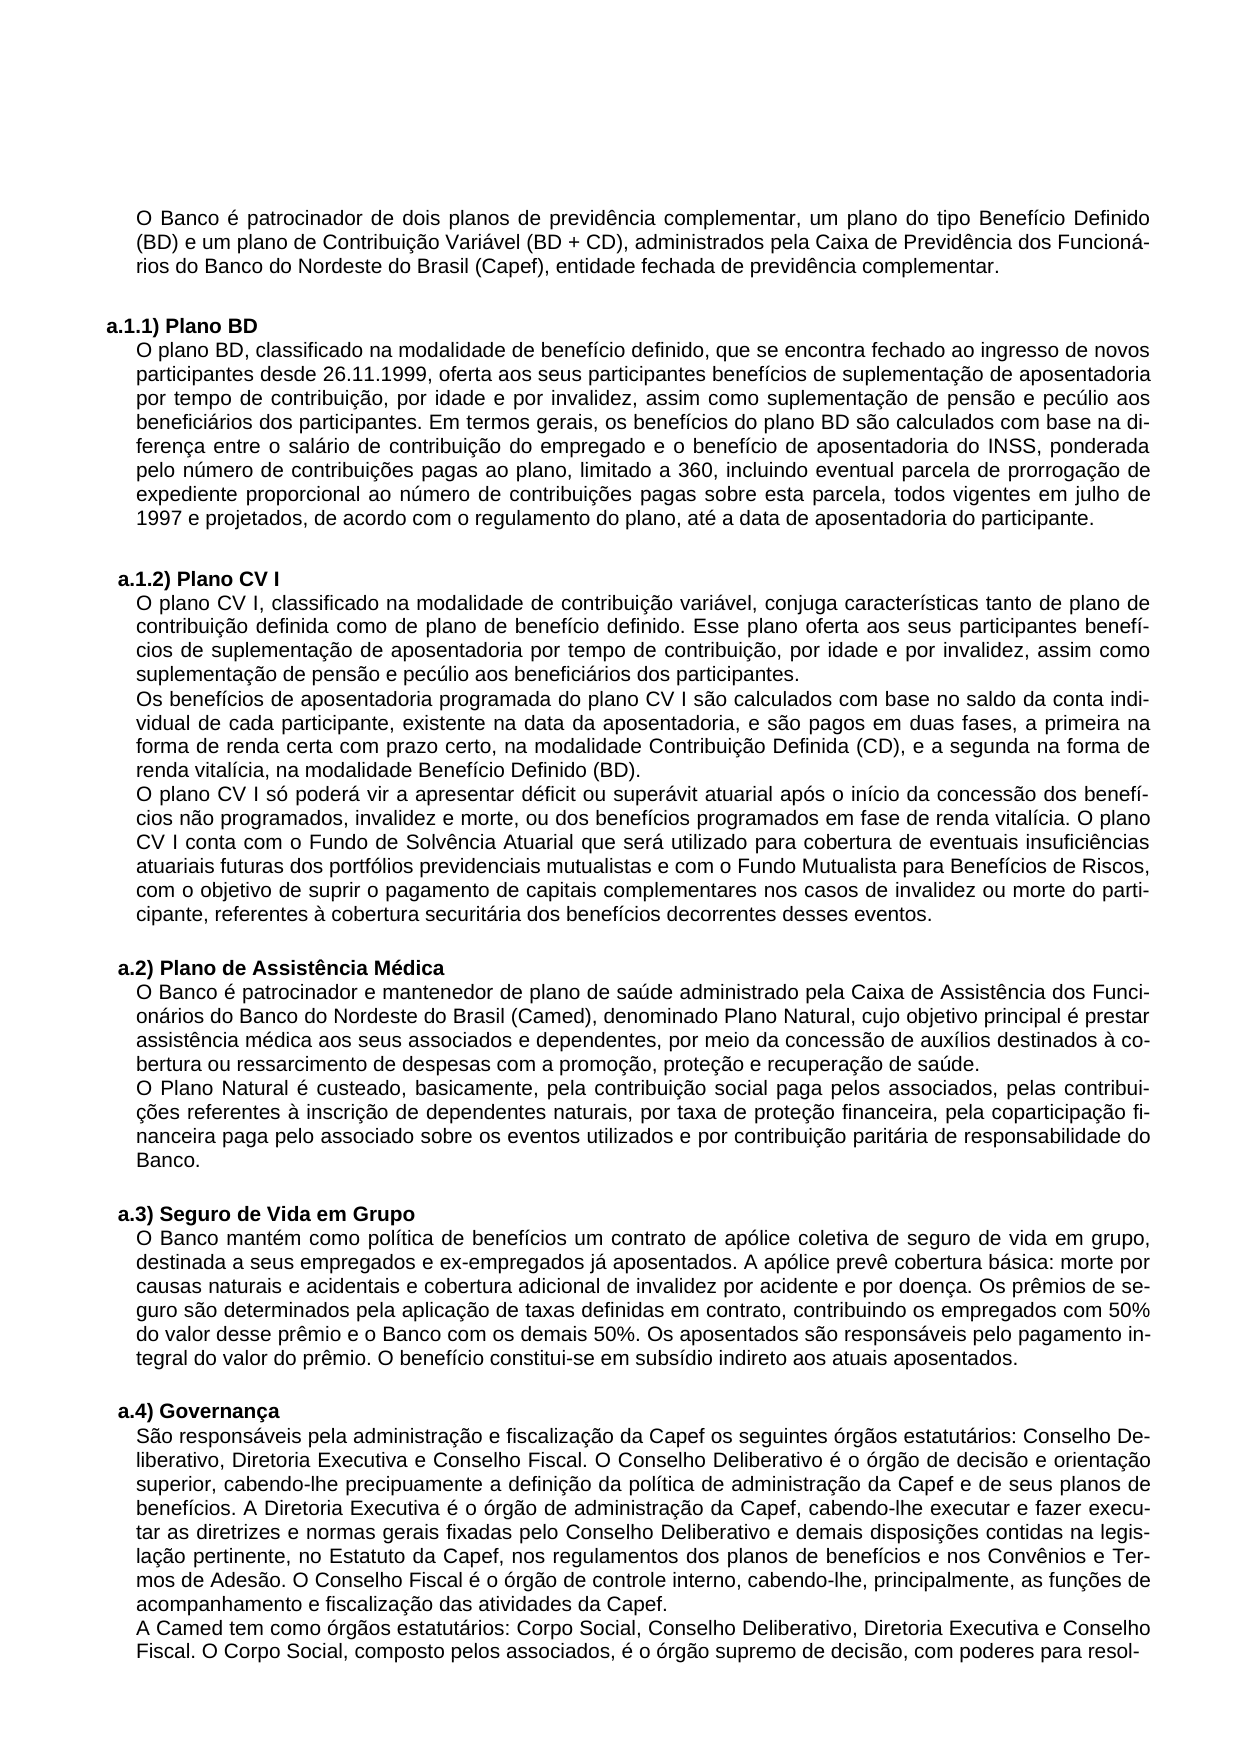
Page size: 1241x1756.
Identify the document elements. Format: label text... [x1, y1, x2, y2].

text Os benefícios de aposentadoria programada do plano CV I são calculados com base no saldo da conta indi- vidual de cada participante, existente na data da aposentadoria, e são pagos em duas fases, a primeira na forma de renda certa com prazo certo, na modalidade Contribuição Definida (CD), e a segunda na forma de renda vitalícia, na modalidade Benefício Definido (BD). [136, 686, 1152, 782]
text O Banco é patrocinador e mantenedor de plano de saúde administrado pela Caixa de Assistência dos Funci- onários do Banco do Nordeste do Brasil (Camed), denominado Plano Natural, cujo objetivo principal é prestar assistência médica aos seus associados e dependentes, por meio da concessão de auxílios destinados à co- bertura ou ressarcimento de despesas com a promoção, proteção e recuperação de saúde. [136, 980, 1152, 1076]
text São responsáveis pela administração e fiscalização da Capef os seguintes órgãos estatutários: Conselho De- liberativo, Diretoria Executiva e Conselho Fiscal. O Conselho Deliberativo é o órgão de decisão e orientação superior, cabendo-lhe precipuamente a definição da política de administração da Capef e de seus planos de benefícios. A Diretoria Executiva é o órgão de administração da Capef, cabendo-lhe executar e fazer execu- tar as diretrizes e normas gerais fixadas pelo Conselho Deliberativo e demais disposições contidas na legis- lação pertinente, no Estatuto da Capef, nos regulamentos dos planos de benefícios e nos Convênios e Ter- mos de Adesão. O Conselho Fiscal é o órgão de controle interno, cabendo-lhe, principalmente, as funções de acompanhamento e fiscalização das atividades da Capef. [136, 1424, 1152, 1615]
text O plano CV I só poderá vir a apresentar déficit ou superávit atuarial após o início da concessão dos benefí- cios não programados, invalidez e morte, ou dos benefícios programados em fase de renda vitalícia. O plano CV I conta com o Fundo de Solvência Atuarial que será utilizado para cobertura de eventuais insuficiências atuariais futuras dos portfólios previdenciais mutualistas e com o Fundo Mutualista para Benefícios de Riscos, com o objetivo de suprir o pagamento de capitais complementares nos casos de invalidez ou morte do parti- cipante, referentes à cobertura securitária dos benefícios decorrentes desses eventos. [136, 782, 1152, 926]
list Plano de Assistência Médica [118, 956, 1215, 980]
list Governança [118, 1400, 1215, 1424]
text a.1.2) Plano CV I [118, 566, 1215, 590]
text a.1.1) Plano BD [106, 314, 1215, 338]
text A Camed tem como órgãos estatutários: Corpo Social, Conselho Deliberativo, Diretoria Executiva e Conselho Fiscal. O Corpo Social, composto pelos associados, é o órgão supremo de decisão, com poderes para resol- [136, 1615, 1152, 1663]
text O Banco é patrocinador de dois planos de previdência complementar, um plano do tipo Benefício Definido (BD) e um plano de Contribuição Variável (BD + CD), administrados pela Caixa de Previdência dos Funcioná- rios do Banco do Nordeste do Brasil (Capef), entidade fechada de previdência complementar. [136, 206, 1152, 278]
text O plano BD, classificado na modalidade de benefício definido, que se encontra fechado ao ingresso de novos participantes desde 26.11.1999, oferta aos seus participantes benefícios de suplementação de aposentadoria por tempo de contribuição, por idade e por invalidez, assim como suplementação de pensão e pecúlio aos beneficiários dos participantes. Em termos gerais, os benefícios do plano BD são calculados com base na di- ferença entre o salário de contribuição do empregado e o benefício de aposentadoria do INSS, ponderada pelo número de contribuições pagas ao plano, limitado a 360, incluindo eventual parcela de prorrogação de expediente proporcional ao número de contribuições pagas sobre esta parcela, todos vigentes em julho de 1997 e projetados, de acordo com o regulamento do plano, até a data de aposentadoria do participante. [136, 338, 1152, 530]
list Seguro de Vida em Grupo [118, 1202, 1215, 1226]
text O Banco mantém como política de benefícios um contrato de apólice coletiva de seguro de vida em grupo, destinada a seus empregados e ex-empregados já aposentados. A apólice prevê cobertura básica: morte por causas naturais e acidentais e cobertura adicional de invalidez por acidente e por doença. Os prêmios de se- guro são determinados pela aplicação de taxas definidas em contrato, contribuindo os empregados com 50% do valor desse prêmio e o Banco com os demais 50%. Os aposentados são responsáveis pelo pagamento in- tegral do valor do prêmio. O benefício constitui-se em subsídio indireto aos atuais aposentados. [136, 1226, 1152, 1369]
text O plano CV I, classificado na modalidade de contribuição variável, conjuga características tanto de plano de contribuição definida como de plano de benefício definido. Esse plano oferta aos seus participantes benefí- cios de suplementação de aposentadoria por tempo de contribuição, por idade e por invalidez, assim como suplementação de pensão e pecúlio aos beneficiários dos participantes. [136, 590, 1152, 686]
text O Plano Natural é custeado, basicamente, pela contribuição social paga pelos associados, pelas contribui- ções referentes à inscrição de dependentes naturais, por taxa de proteção financeira, pela coparticipação fi- nanceira paga pelo associado sobre os eventos utilizados e por contribuição paritária de responsabilidade do Banco. [136, 1076, 1152, 1172]
